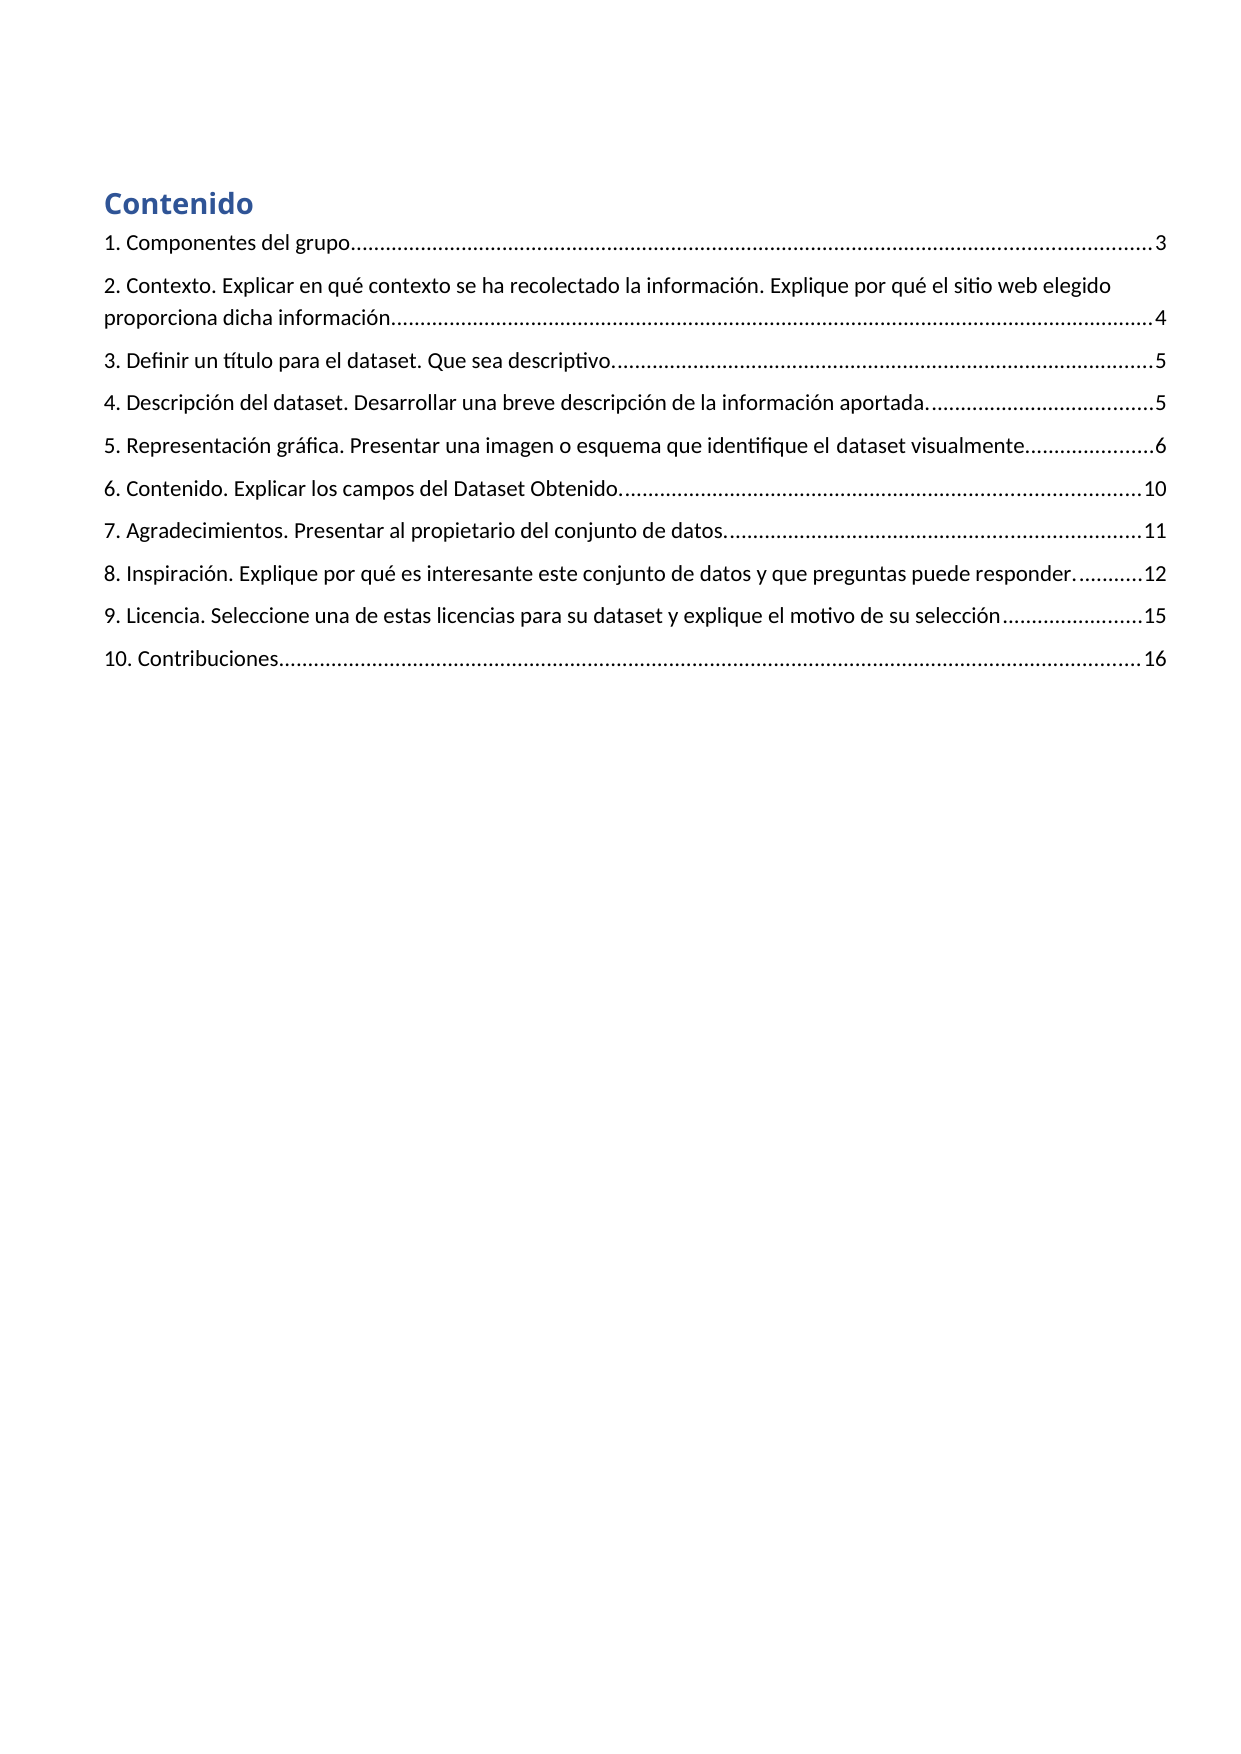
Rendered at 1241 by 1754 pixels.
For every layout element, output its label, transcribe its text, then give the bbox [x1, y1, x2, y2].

text 8. Inspiración. Explique por qué es interesante este conjunto de datos y que preguntas puede responder. 12 [103, 559, 1167, 587]
text 7. Agradecimientos. Presentar al propietario del conjunto de datos. 11 [103, 516, 1167, 544]
subtitle Contenido [103, 183, 1167, 223]
text 6. Contenido. Explicar los campos del Dataset Obtenido. 10 [103, 474, 1167, 502]
text 3. Definir un título para el dataset. Que sea descriptivo. 5 [103, 346, 1167, 374]
text 9. Licencia. Seleccione una de estas licencias para su dataset y explique el motivo de su selección 15 [103, 602, 1167, 629]
text 2. Contexto. Explicar en qué contexto se ha recolectado la información. Explique por qué el sitio web elegido proporciona dicha información. 4 [103, 271, 1167, 331]
text 5. Representación gráfica. Presentar una imagen o esquema que identifique el dataset visualmente. 6 [103, 431, 1167, 459]
text 10. Contribuciones 16 [103, 644, 1167, 672]
text 1. Componentes del grupo 3 [103, 228, 1167, 257]
text 4. Descripción del dataset. Desarrollar una breve descripción de la información aportada. 5 [103, 388, 1167, 417]
